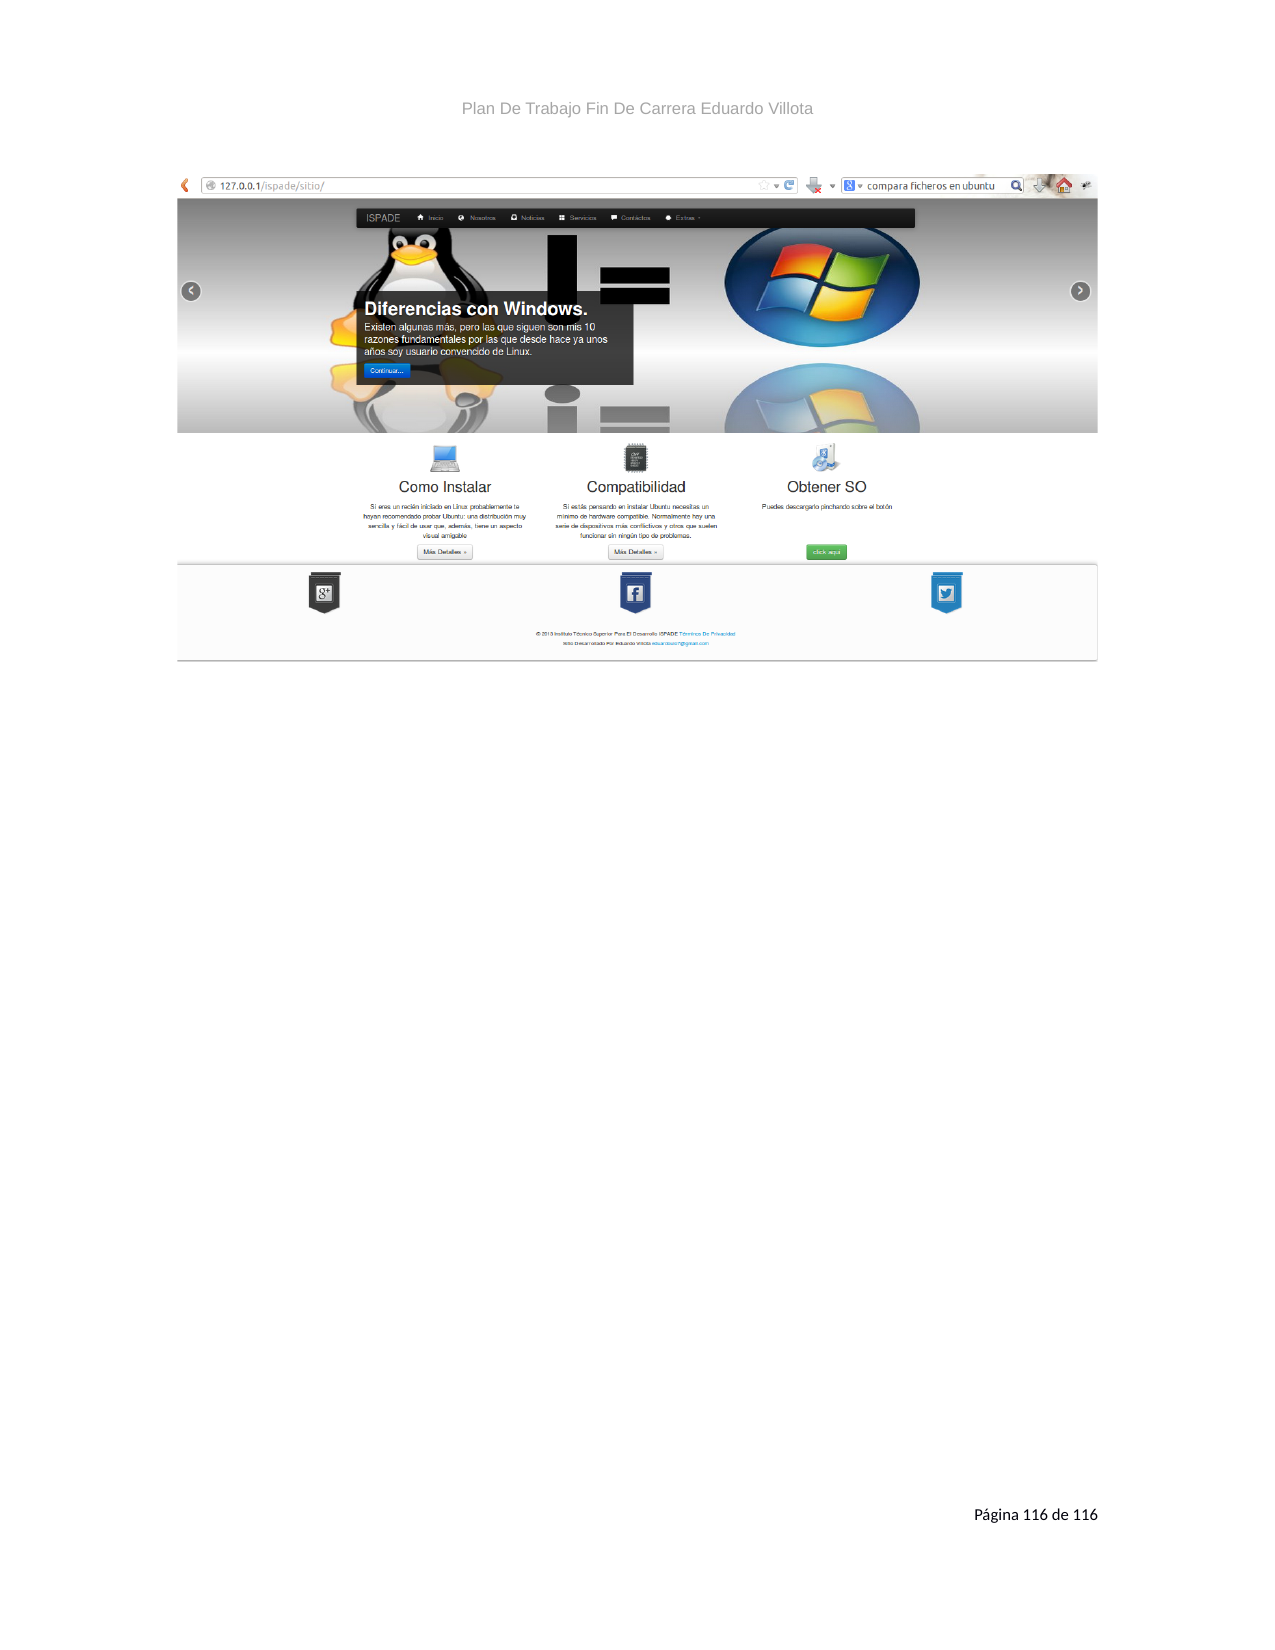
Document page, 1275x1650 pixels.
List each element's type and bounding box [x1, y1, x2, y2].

picture [177, 174, 1098, 662]
